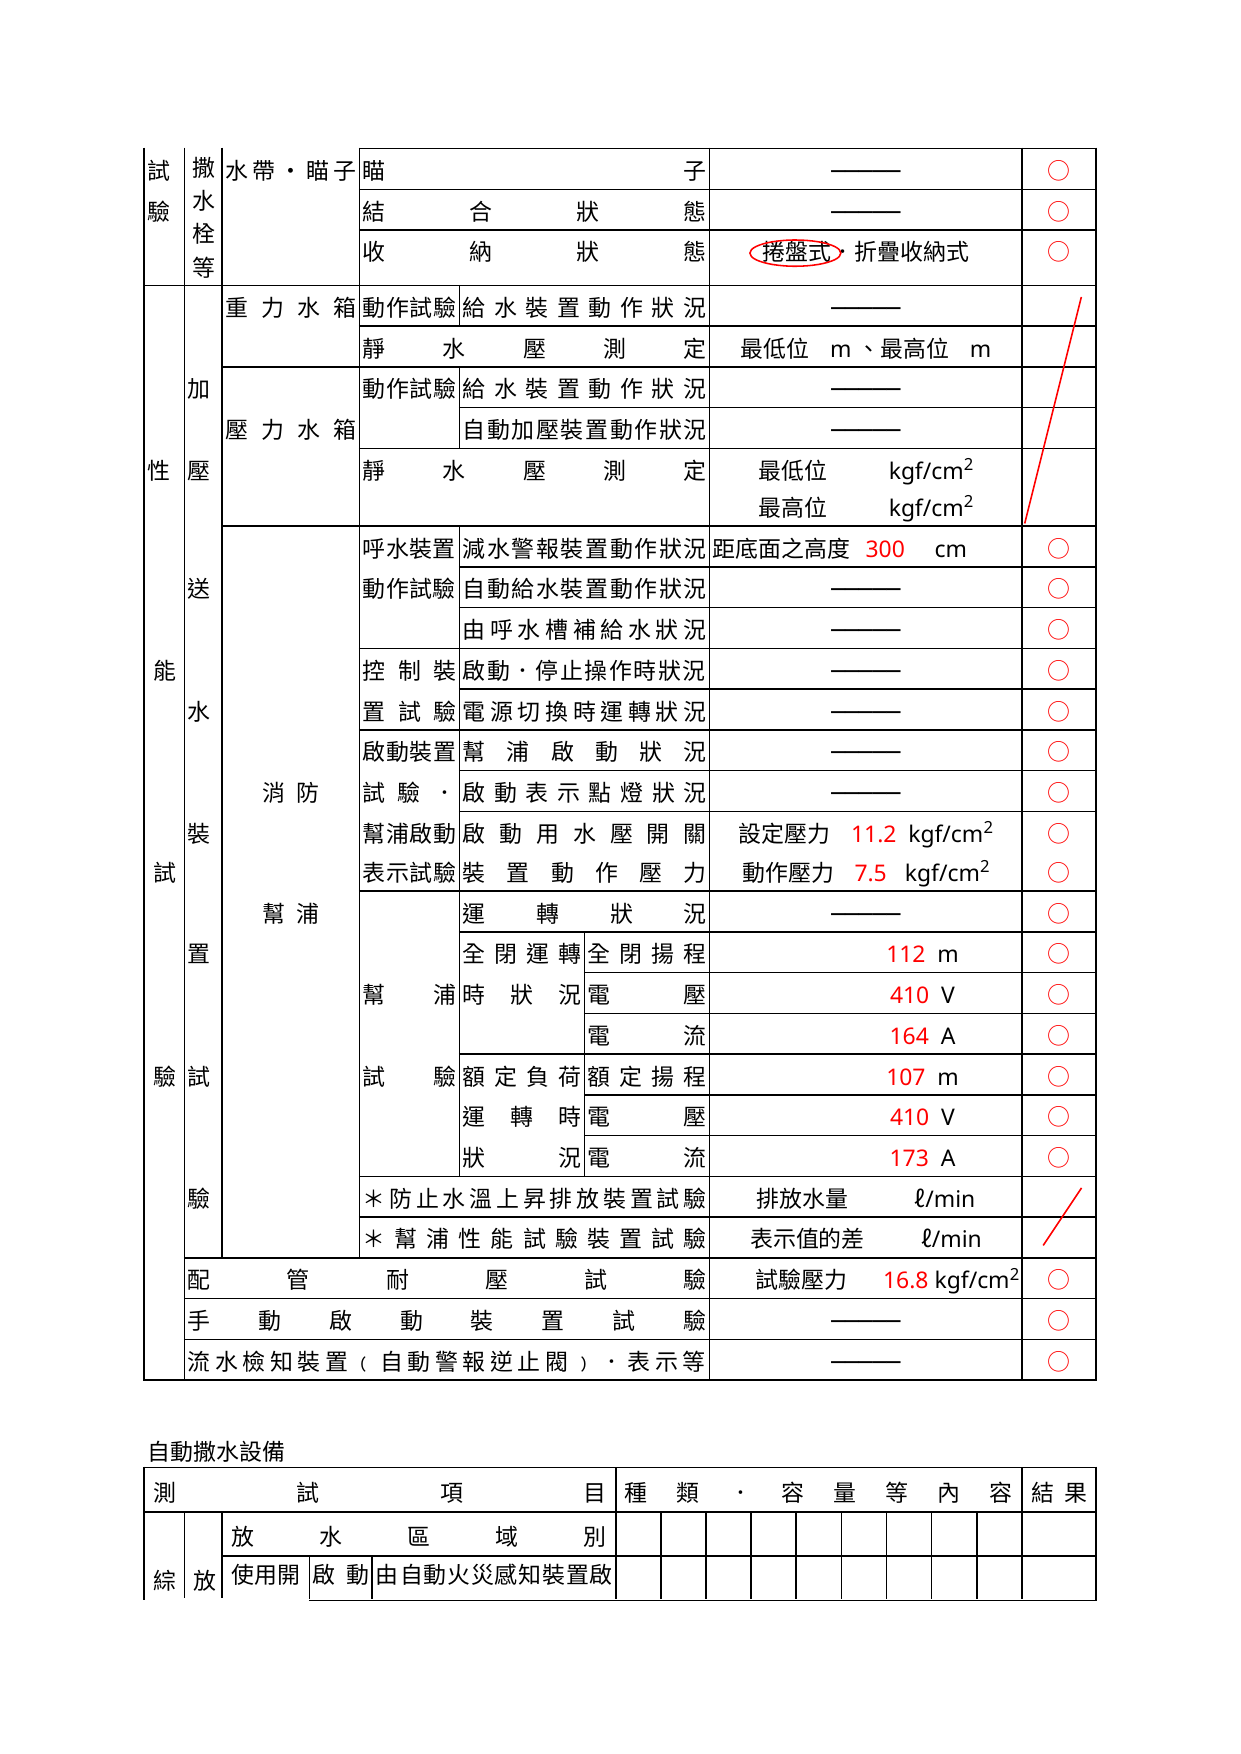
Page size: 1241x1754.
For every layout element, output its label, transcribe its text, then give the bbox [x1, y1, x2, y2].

table_cell [1023, 449, 1095, 525]
table_cell [223, 688, 359, 729]
table_cell [185, 648, 221, 688]
table_cell ───── [710, 649, 1021, 688]
table_cell ───── [710, 568, 1021, 607]
table_cell [185, 286, 221, 325]
table_cell [1023, 408, 1052, 448]
table_cell [145, 1513, 184, 1555]
text 自動撒水設備 [148, 1433, 1092, 1467]
table_cell [223, 1094, 359, 1135]
table_cell ＊幫浦性能試驗裝置試驗 [360, 1218, 709, 1257]
table_cell [707, 1557, 750, 1599]
table_cell [145, 229, 184, 285]
table_cell 給水裝置動作狀況 [460, 286, 709, 325]
table_cell 自動給水裝置動作狀況 [460, 568, 709, 607]
table_cell [145, 607, 184, 648]
table_cell [145, 1135, 184, 1176]
table_cell 112 m [710, 933, 1021, 972]
table_cell [145, 1216, 184, 1257]
table_cell [932, 1557, 976, 1599]
table_cell [223, 1013, 359, 1053]
table_cell ○ [1023, 1014, 1095, 1053]
table_cell [185, 729, 221, 770]
table_cell ＊防止水溫上昇排放裝置試驗 [360, 1177, 709, 1216]
table_cell [360, 1135, 459, 1176]
table_cell 運轉時 [460, 1094, 584, 1135]
table_cell 驗 [145, 189, 184, 229]
table_cell [360, 892, 459, 931]
table_cell 排放水量 ℓ/min [710, 1177, 1021, 1216]
table_cell 能 [145, 648, 184, 688]
table_cell [223, 189, 359, 229]
table_cell [145, 566, 184, 607]
table_cell [145, 1176, 184, 1216]
table_cell 試驗 [360, 1053, 459, 1094]
table_cell [185, 1513, 221, 1555]
table_cell [223, 527, 359, 566]
table_cell 最低位 m 、最高位 m [710, 327, 1021, 366]
table_cell 裝 [185, 811, 221, 851]
table_cell ○ [1023, 771, 1095, 811]
table_cell [1023, 1513, 1095, 1555]
table_cell 收納狀態 [360, 231, 709, 285]
table_cell [223, 851, 359, 890]
table_cell 啟動．停止操作時狀況 [460, 649, 709, 688]
table_cell [223, 607, 359, 648]
table_cell [145, 688, 184, 729]
table_cell [1023, 449, 1042, 523]
table_cell [145, 366, 184, 407]
table_cell [185, 972, 221, 1013]
table_cell 107 m [710, 1055, 1021, 1094]
table_cell [707, 1513, 750, 1555]
table_cell ───── [710, 408, 1021, 448]
table_cell 置 [185, 931, 221, 972]
table_cell 消 防 [223, 770, 359, 811]
table_cell [223, 931, 359, 972]
table_cell 由呼水槽補給水狀況 [460, 608, 709, 648]
table_cell [185, 525, 221, 566]
table_cell ○ [1023, 231, 1095, 285]
table_cell [1023, 1557, 1095, 1599]
table_cell [1023, 368, 1062, 407]
table_cell [1045, 408, 1095, 448]
table_cell [842, 1557, 886, 1599]
table_cell [145, 770, 184, 811]
table_cell [797, 1557, 841, 1599]
table_cell 狀況 [460, 1135, 584, 1176]
table_cell 設定壓力 11.2 kgf/cm2 [710, 812, 1021, 851]
table_cell 距底面之高度 300 cm [710, 527, 1021, 566]
table_cell 電流 [585, 1136, 709, 1176]
table_cell 放水區域別 [223, 1513, 615, 1555]
table_cell [223, 648, 359, 688]
table_cell 410 V [710, 973, 1021, 1013]
table_cell [223, 229, 359, 285]
table_cell 配管耐壓試驗 [185, 1259, 709, 1298]
table_cell [185, 1013, 221, 1053]
table_cell 173 A [710, 1136, 1021, 1176]
table_cell 給水裝置動作狀況 [460, 368, 709, 407]
table_cell ○ [1023, 892, 1095, 931]
table_cell [797, 1513, 841, 1555]
table_cell ○ [1023, 568, 1095, 607]
table_cell 放 [185, 1555, 222, 1599]
table_cell 試 [185, 1053, 221, 1094]
table_cell [223, 729, 359, 770]
table_cell [223, 325, 359, 366]
table_cell [1023, 286, 1095, 325]
table_cell 動作試驗 [360, 368, 459, 407]
table_cell ───── [710, 731, 1021, 770]
table_cell [145, 525, 184, 566]
table_cell ○ [1023, 1299, 1095, 1338]
table_cell [662, 1557, 705, 1599]
table_cell 試驗壓力 16.8 kgf/cm2 [710, 1259, 1021, 1298]
table_cell [145, 1339, 184, 1379]
table_cell [360, 407, 459, 448]
table_cell [223, 368, 359, 407]
table_cell [1023, 1177, 1095, 1216]
table_cell 試 [145, 851, 184, 890]
table_cell 啟動 [310, 1557, 371, 1599]
table_cell ○ [1023, 973, 1095, 1013]
table_cell [185, 890, 221, 931]
table_cell 164 A [710, 1014, 1021, 1053]
table_cell [145, 1298, 184, 1338]
table_cell ───── [710, 690, 1021, 729]
table_cell 動作試驗 [360, 286, 459, 325]
table_cell 試 [145, 148, 184, 188]
table_cell [185, 407, 221, 448]
table_cell ───── [710, 1299, 1021, 1338]
table_cell 由自動火災感知裝置啟 [373, 1557, 615, 1599]
table_cell ───── [710, 1340, 1021, 1379]
table_cell [185, 1135, 221, 1176]
table_cell ───── [710, 368, 1021, 407]
table_cell [1066, 327, 1095, 366]
table_cell 試驗． [360, 770, 459, 811]
table_cell 撒水栓等 [185, 148, 221, 285]
table_cell 送 [185, 566, 221, 607]
table_cell ───── [710, 771, 1021, 811]
table_cell ○ [1023, 649, 1095, 688]
table_cell 控制裝 [360, 649, 459, 688]
table_cell [978, 1557, 1021, 1599]
table_cell ○ [1023, 608, 1095, 648]
table_cell [145, 931, 184, 972]
table_cell ○ [1023, 812, 1095, 851]
table_cell ○ [1023, 1340, 1095, 1379]
table_cell 額定負荷 [460, 1055, 584, 1094]
table_cell 動作壓力 7.5 kgf/cm2 [710, 851, 1021, 890]
table_cell [360, 607, 459, 648]
table_cell 最低位 kgf/cm2 最高位 kgf/cm2 [710, 449, 1021, 525]
table_cell ○ [1023, 851, 1095, 890]
table_cell 結合狀態 [360, 190, 709, 229]
table_cell [842, 1513, 886, 1555]
table_cell [978, 1513, 1021, 1555]
table_cell [145, 407, 184, 448]
table_cell ───── [710, 286, 1021, 325]
table_cell [223, 1135, 359, 1176]
table_cell ○ [1023, 1259, 1095, 1298]
table_cell 動作試驗 [360, 566, 459, 607]
table_cell 額定揚程 [585, 1055, 709, 1094]
table_cell [752, 1557, 795, 1599]
table_cell ○ [1023, 1136, 1095, 1176]
table_cell 減水警報裝置動作狀況 [460, 527, 709, 566]
table_cell 重力水箱 [223, 286, 359, 325]
table_cell [185, 325, 221, 366]
table_header 測試項目 [145, 1468, 615, 1511]
table_cell [360, 1013, 459, 1053]
table_cell 水帶‧瞄子 [223, 148, 359, 188]
table_cell 幫浦啟動狀況 [460, 731, 709, 770]
table_cell [1023, 1218, 1095, 1257]
table_cell [887, 1513, 931, 1555]
table_cell [223, 1176, 359, 1216]
table_cell 水 [185, 688, 221, 729]
table_cell ───── [710, 892, 1021, 931]
table_cell 自動加壓裝置動作狀況 [460, 408, 709, 448]
table_cell 電流 [585, 1014, 709, 1053]
table_cell 啟動用水壓開關 [460, 812, 709, 851]
table_cell 壓 [185, 448, 221, 525]
table_cell [223, 566, 359, 607]
table_cell 幫浦啟動 [360, 811, 459, 851]
table_cell 410 V [710, 1096, 1021, 1135]
table_cell 壓力水箱 [223, 407, 359, 448]
table_cell [145, 890, 184, 931]
table_cell 時狀況 [460, 972, 584, 1013]
table_cell ○ [1023, 149, 1095, 188]
table_cell [460, 1013, 584, 1053]
table_cell [1055, 368, 1095, 407]
table_cell 電壓 [585, 1096, 709, 1135]
table_cell [145, 1094, 184, 1135]
table_cell 幫 浦 [223, 890, 359, 931]
table_cell ○ [1023, 731, 1095, 770]
table_cell 驗 [145, 1053, 184, 1094]
table_cell [617, 1513, 660, 1555]
table_cell 幫浦 [360, 972, 459, 1013]
table_cell 性 [145, 448, 184, 525]
table_cell 呼水裝置 [360, 527, 459, 566]
table_cell 驗 [185, 1176, 221, 1216]
table_cell [223, 1053, 359, 1094]
table_cell ○ [1023, 1055, 1095, 1094]
table_cell [145, 325, 184, 366]
table_cell [752, 1513, 795, 1555]
table_cell 啟動裝置 [360, 731, 459, 770]
table_cell 加 [185, 366, 221, 407]
table_cell [185, 1216, 221, 1257]
table_cell [145, 1013, 184, 1053]
table_cell [223, 1216, 359, 1257]
table_cell [145, 811, 184, 851]
table_cell [360, 931, 459, 972]
table_cell 瞄子 [360, 149, 709, 188]
table_cell [223, 448, 359, 525]
table_cell [185, 607, 221, 648]
table_cell 靜水壓測定 [360, 327, 709, 366]
table_cell [662, 1513, 705, 1555]
table_cell ───── [710, 149, 1021, 188]
table_cell 捲盤式．折疊收納式 [710, 231, 1021, 285]
table_header 種類．容量等內容 [617, 1468, 1021, 1511]
table_cell 表示值的差 ℓ/min [710, 1218, 1021, 1257]
table_cell 表示試驗 [360, 851, 459, 890]
table_cell ───── [710, 608, 1021, 648]
table_cell [185, 770, 221, 811]
table_cell 流水檢知裝置﹙自動警報逆止閥﹚．表示等 [185, 1340, 709, 1379]
table_header 結果 [1023, 1468, 1095, 1511]
table_cell 置試驗 [360, 688, 459, 729]
table_cell 全閉運轉 [460, 933, 584, 972]
table_cell [223, 811, 359, 851]
table_cell 啟動表示點燈狀況 [460, 771, 709, 811]
table_cell ○ [1023, 527, 1095, 566]
table_cell [360, 1094, 459, 1135]
table_cell [617, 1557, 660, 1599]
table_cell 裝置動作壓力 [460, 851, 709, 890]
table_cell ○ [1023, 190, 1095, 229]
table_cell 電壓 [585, 973, 709, 1013]
table_cell [185, 851, 221, 890]
table_cell [887, 1557, 931, 1599]
table_cell [932, 1513, 976, 1555]
table_cell 電源切換時運轉狀況 [460, 690, 709, 729]
table_cell 全閉揚程 [585, 933, 709, 972]
table_cell 手動啟動裝置試驗 [185, 1299, 709, 1338]
table_cell 靜水壓測定 [360, 449, 709, 525]
table_cell [1023, 327, 1072, 366]
table_cell ───── [710, 190, 1021, 229]
table_cell ○ [1023, 933, 1095, 972]
table_cell [145, 972, 184, 1013]
table_cell [223, 972, 359, 1013]
table_cell [145, 729, 184, 770]
table_cell 使用開 [222, 1557, 309, 1599]
table_cell [145, 1257, 184, 1298]
table_cell 運轉狀況 [460, 892, 709, 931]
table_cell [145, 286, 184, 325]
table_cell 綜 [145, 1555, 184, 1599]
table_cell ○ [1023, 690, 1095, 729]
table_cell [185, 1094, 221, 1135]
table_cell ○ [1023, 1096, 1095, 1135]
